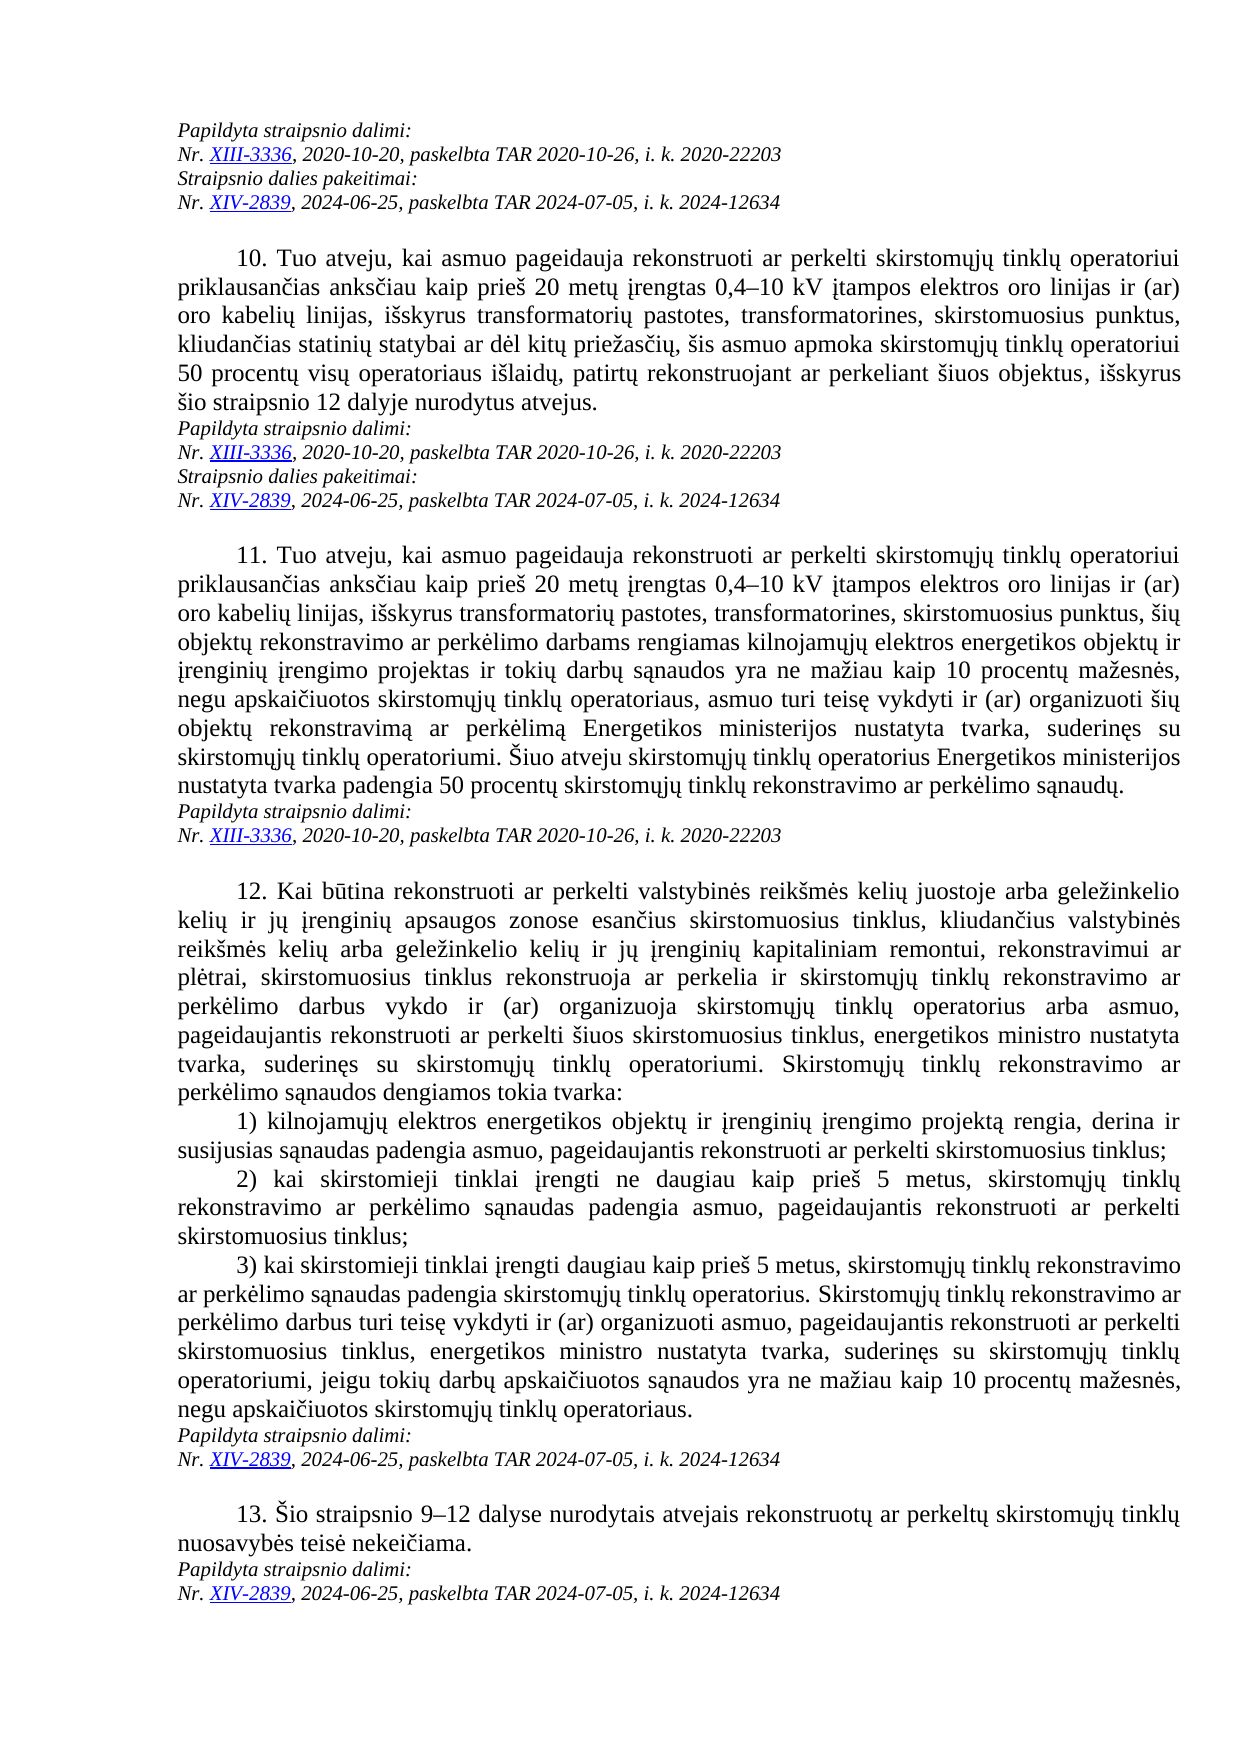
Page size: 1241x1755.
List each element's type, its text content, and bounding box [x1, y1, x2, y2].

text Straipsnio dalies pakeitimai: [177, 464, 1181, 488]
text Papildyta straipsnio dalimi: [177, 1422, 1181, 1447]
text Nr. XIV-2839, 2024-06-25, paskelbta TAR 2024-07-05, i. k. 2024-12634 [177, 1581, 1181, 1605]
text Nr. XIV-2839, 2024-06-25, paskelbta TAR 2024-07-05, i. k. 2024-12634 [177, 1447, 1181, 1471]
text Nr. XIII-3336, 2020-10-20, paskelbta TAR 2020-10-26, i. k. 2020-22203 [177, 142, 1181, 166]
text Papildyta straipsnio dalimi: [177, 799, 1181, 823]
text 13. Šio straipsnio 9–12 dalyse nurodytais atvejais rekonstruotų ar perkeltų skirstomųjų tinklų nuosavybės teisė nekeičiama. [177, 1499, 1181, 1557]
text Straipsnio dalies pakeitimai: [177, 166, 1181, 190]
text Nr. XIV-2839, 2024-06-25, paskelbta TAR 2024-07-05, i. k. 2024-12634 [177, 190, 1181, 214]
text Papildyta straipsnio dalimi: [177, 416, 1181, 440]
text Nr. XIV-2839, 2024-06-25, paskelbta TAR 2024-07-05, i. k. 2024-12634 [177, 488, 1181, 512]
text Nr. XIII-3336, 2020-10-20, paskelbta TAR 2020-10-26, i. k. 2020-22203 [177, 823, 1181, 847]
text 1) kilnojamųjų elektros energetikos objektų ir įrenginių įrengimo projektą rengia, derina ir susijusias sąnaudas padengia asmuo, pageidaujantis rekonstruoti ar perkelti skirstomuosius tinklus; [177, 1106, 1181, 1164]
text 12. Kai būtina rekonstruoti ar perkelti valstybinės reikšmės kelių juostoje arba geležinkelio kelių ir jų įrenginių apsaugos zonose esančius skirstomuosius tinklus, kliudančius valstybinės reikšmės kelių arba geležinkelio kelių ir jų įrenginių kapitaliniam remontui, rekonstravimui ar plėtrai, skirstomuosius tinklus rekonstruoja ar perkelia ir skirstomųjų tinklų rekonstravimo ar perkėlimo darbus vykdo ir (ar) organizuoja skirstomųjų tinklų operatorius arba asmuo, pageidaujantis rekonstruoti ar perkelti šiuos skirstomuosius tinklus, energetikos ministro nustatyta tvarka, suderinęs su skirstomųjų tinklų operatoriumi. Skirstomųjų tinklų rekonstravimo ar perkėlimo sąnaudos dengiamos tokia tvarka: [177, 876, 1181, 1106]
text 10. Tuo atveju, kai asmuo pageidauja rekonstruoti ar perkelti skirstomųjų tinklų operatoriui priklausančias anksčiau kaip prieš 20 metų įrengtas 0,4–10 kV įtampos elektros oro linijas ir (ar) oro kabelių linijas, išskyrus transformatorių pastotes, transformatorines, skirstomuosius punktus, kliudančias statinių statybai ar dėl kitų priežasčių, šis asmuo apmoka skirstomųjų tinklų operatoriui 50 procentų visų operatoriaus išlaidų, patirtų rekonstruojant ar perkeliant šiuos objektus, išskyrus šio straipsnio 12 dalyje nurodytus atvejus. [177, 243, 1181, 416]
text Papildyta straipsnio dalimi: [177, 118, 1181, 142]
text 2) kai skirstomieji tinklai įrengti ne daugiau kaip prieš 5 metus, skirstomųjų tinklų rekonstravimo ar perkėlimo sąnaudas padengia asmuo, pageidaujantis rekonstruoti ar perkelti skirstomuosius tinklus; [177, 1164, 1181, 1250]
text Papildyta straipsnio dalimi: [177, 1557, 1181, 1581]
text 11. Tuo atveju, kai asmuo pageidauja rekonstruoti ar perkelti skirstomųjų tinklų operatoriui priklausančias anksčiau kaip prieš 20 metų įrengtas 0,4–10 kV įtampos elektros oro linijas ir (ar) oro kabelių linijas, išskyrus transformatorių pastotes, transformatorines, skirstomuosius punktus, šių objektų rekonstravimo ar perkėlimo darbams rengiamas kilnojamųjų elektros energetikos objektų ir įrenginių įrengimo projektas ir tokių darbų sąnaudos yra ne mažiau kaip 10 procentų mažesnės, negu apskaičiuotos skirstomųjų tinklų operatoriaus, asmuo turi teisę vykdyti ir (ar) organizuoti šių objektų rekonstravimą ar perkėlimą Energetikos ministerijos nustatyta tvarka, suderinęs su skirstomųjų tinklų operatoriumi. Šiuo atveju skirstomųjų tinklų operatorius Energetikos ministerijos nustatyta tvarka padengia 50 procentų skirstomųjų tinklų rekonstravimo ar perkėlimo sąnaudų. [177, 541, 1181, 799]
text 3) kai skirstomieji tinklai įrengti daugiau kaip prieš 5 metus, skirstomųjų tinklų rekonstravimo ar perkėlimo sąnaudas padengia skirstomųjų tinklų operatorius. Skirstomųjų tinklų rekonstravimo ar perkėlimo darbus turi teisę vykdyti ir (ar) organizuoti asmuo, pageidaujantis rekonstruoti ar perkelti skirstomuosius tinklus, energetikos ministro nustatyta tvarka, suderinęs su skirstomųjų tinklų operatoriumi, jeigu tokių darbų apskaičiuotos sąnaudos yra ne mažiau kaip 10 procentų mažesnės, negu apskaičiuotos skirstomųjų tinklų operatoriaus. [177, 1250, 1181, 1422]
text Nr. XIII-3336, 2020-10-20, paskelbta TAR 2020-10-26, i. k. 2020-22203 [177, 440, 1181, 464]
